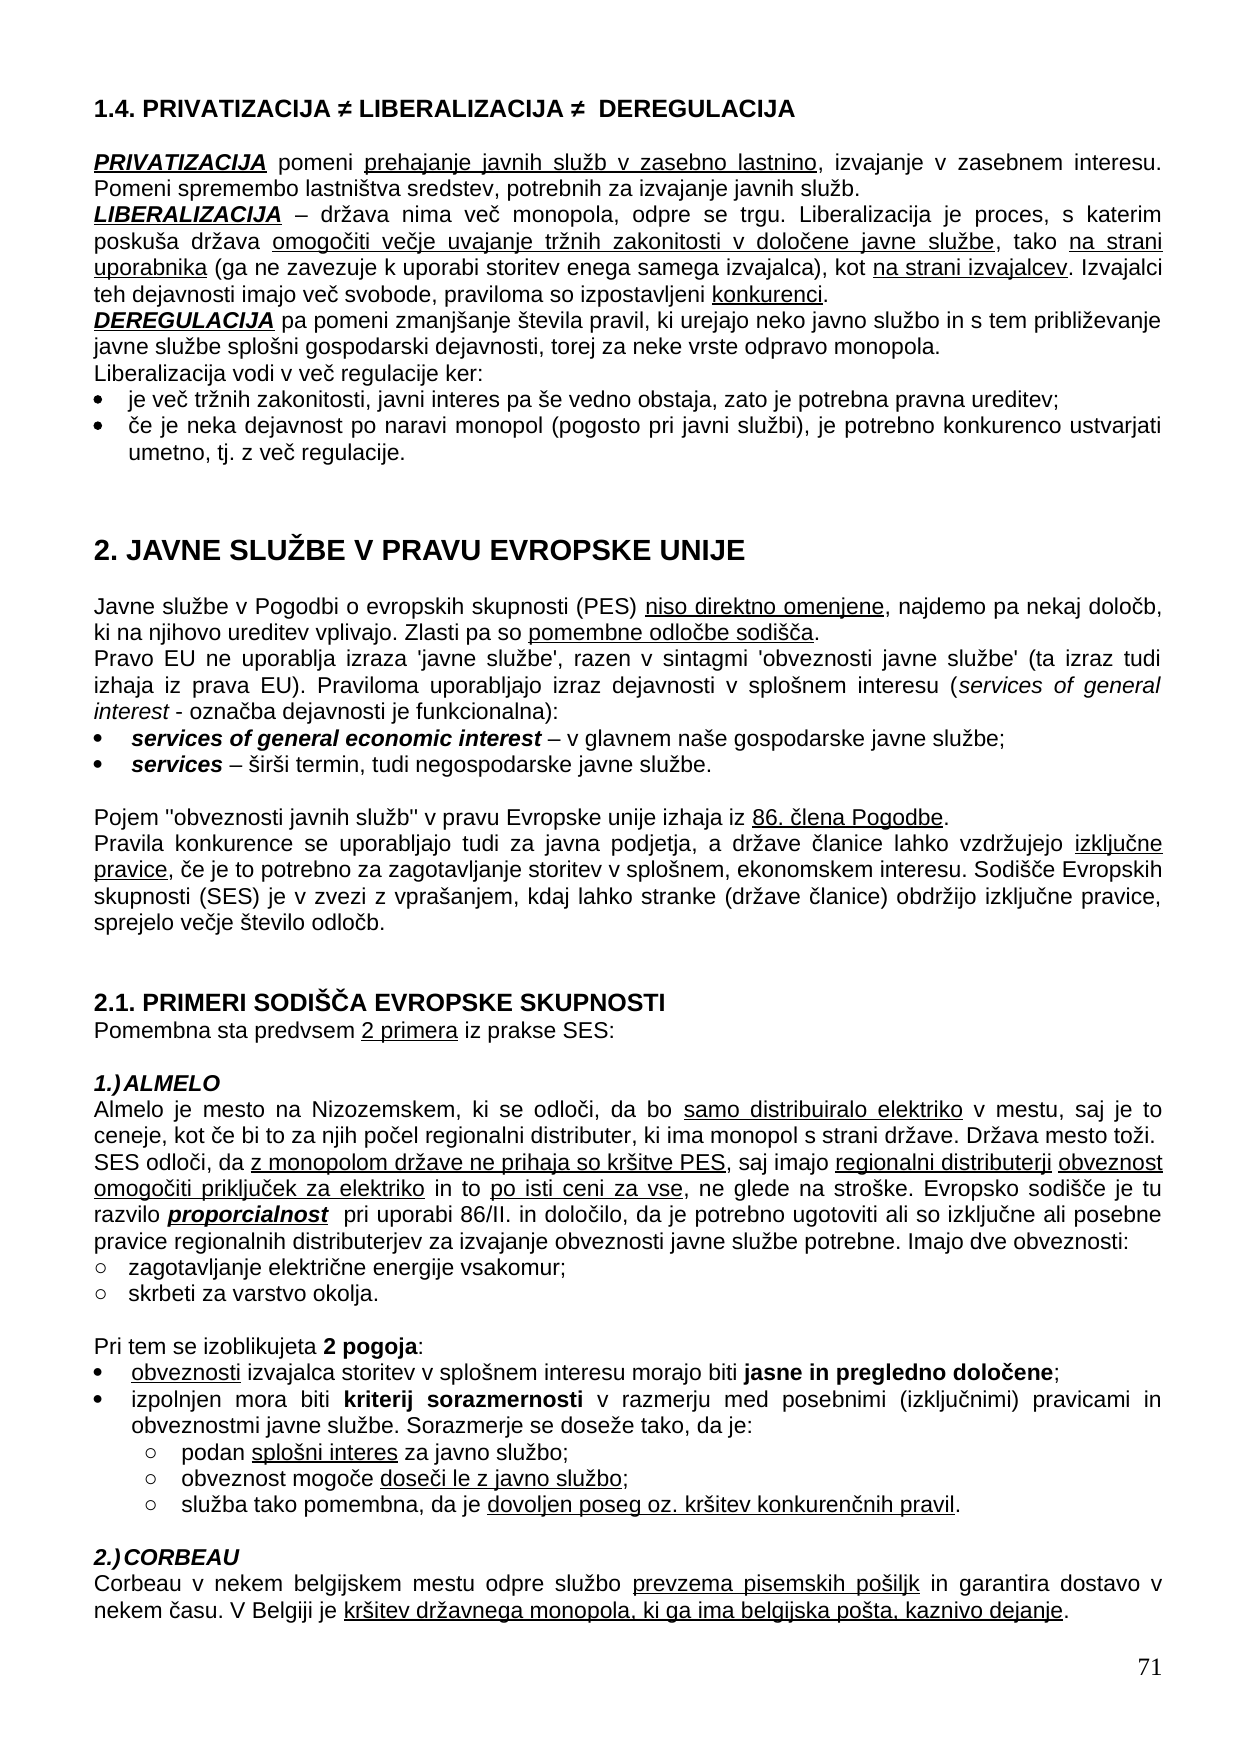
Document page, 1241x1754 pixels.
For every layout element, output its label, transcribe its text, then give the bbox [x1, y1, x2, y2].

list ALMELO [94, 1069, 1162, 1096]
list če je neka dejavnost po naravi monopol (pogosto pri javni službi), je potrebno konkurenco ustvarjati umetno, tj. z več regulacije. [94, 412, 1162, 465]
list obveznosti izvajalca storitev v splošnem interesu morajo biti jasne in pregledno določene; [94, 1359, 1162, 1386]
list services of general economic interest – v glavnem naše gospodarske javne službe; [94, 724, 1162, 751]
list zagotavljanje električne energije vsakomur; [94, 1254, 1162, 1280]
text SES odloči, da z monopolom države ne prihaja so kršitve PES, saj imajo regionalni distributerji obveznost omogočiti priključek za elektriko in to po isti ceni za vse, ne glede na stroške. Evropsko sodišče je tu razvilo proporcialnost pri uporabi 86/II. in določilo, da je potrebno ugotoviti ali so izključne ali posebne pravice regionalnih distributerjev za izvajanje obveznosti javne službe potrebne. Imajo dve obveznosti: [94, 1148, 1162, 1254]
text Pri tem se izoblikujeta 2 pogoja: [94, 1333, 1162, 1359]
text Liberalizacija vodi v več regulacije ker: [94, 359, 1162, 386]
list CORBEAU [94, 1544, 1162, 1570]
list izpolnjen mora biti kriterij sorazmernosti v razmerju med posebnimi (izključnimi) pravicami in obveznostmi javne službe. Sorazmerje se doseže tako, da je: [94, 1386, 1162, 1438]
list podan splošni interes za javno službo; [144, 1438, 1162, 1465]
text Javne službe v Pogodbi o evropskih skupnosti (PES) niso direktno omenjene, najdemo pa nekaj določb, ki na njihovo ureditev vplivajo. Zlasti pa so pomembne odločbe sodišča. [94, 593, 1162, 645]
list služba tako pomembna, da je dovoljen poseg oz. kršitev konkurenčnih pravil. [144, 1491, 1162, 1517]
text Deregulacija pa pomeni zmanjšanje števila pravil, ki urejajo neko javno službo in s tem približevanje javne službe splošni gospodarski dejavnosti, torej za neke vrste odpravo monopola. [94, 307, 1162, 359]
subtitle 2. javne službe v pravu evropske unije [94, 491, 1162, 566]
text Pravo EU ne uporablja izraza 'javne službe', razen v sintagmi 'obveznosti javne službe' (ta izraz tudi izhaja iz prava EU). Praviloma uporabljajo izraz dejavnosti v splošnem interesu (services of general interest - označba dejavnosti je funkcionalna): [94, 645, 1162, 724]
text Privatizacija pomeni prehajanje javnih služb v zasebno lastnino, izvajanje v zasebnem interesu. Pomeni spremembo lastništva sredstev, potrebnih za izvajanje javnih služb. [94, 149, 1162, 201]
text 1.4. Privatizacija ≠ liberalizacija ≠ deregulacija [94, 94, 1162, 122]
text Pojem ''obveznosti javnih služb'' v pravu Evropske unije izhaja iz 86. člena Pogodbe. [94, 803, 1162, 830]
list services – širši termin, tudi negospodarske javne službe. [94, 751, 1162, 777]
text 2.1. PRIMERI SODIŠČA EVROPSKE SKUPNOSTI [94, 988, 1162, 1017]
text Pomembna sta predvsem 2 primera iz prakse SES: [94, 1017, 1162, 1043]
text Liberalizacija – država nima več monopola, odpre se trgu. Liberalizacija je proces, s katerim poskuša država omogočiti večje uvajanje tržnih zakonitosti v določene javne službe, tako na strani uporabnika (ga ne zavezuje k uporabi storitev enega samega izvajalca), kot na strani izvajalcev. Izvajalci teh dejavnosti imajo več svobode, praviloma so izpostavljeni konkurenci. [94, 201, 1162, 307]
list je več tržnih zakonitosti, javni interes pa še vedno obstaja, zato je potrebna pravna ureditev; [94, 386, 1162, 412]
list obveznost mogoče doseči le z javno službo; [144, 1465, 1162, 1491]
list skrbeti za varstvo okolja. [94, 1280, 1162, 1307]
text Almelo je mesto na Nizozemskem, ki se odloči, da bo samo distribuiralo elektriko v mestu, saj je to ceneje, kot če bi to za njih počel regionalni distributer, ki ima monopol s strani države. Država mesto toži. [94, 1096, 1162, 1148]
text Pravila konkurence se uporabljajo tudi za javna podjetja, a države članice lahko vzdržujejo izključne pravice, če je to potrebno za zagotavljanje storitev v splošnem, ekonomskem interesu. Sodišče Evropskih skupnosti (SES) je v zvezi z vprašanjem, kdaj lahko stranke (države članice) obdržijo izključne pravice, sprejelo večje število odločb. [94, 830, 1162, 935]
text Corbeau v nekem belgijskem mestu odpre službo prevzema pisemskih pošiljk in garantira dostavo v nekem času. V Belgiji je kršitev državnega monopola, ki ga ima belgijska pošta, kaznivo dejanje. [94, 1570, 1162, 1623]
